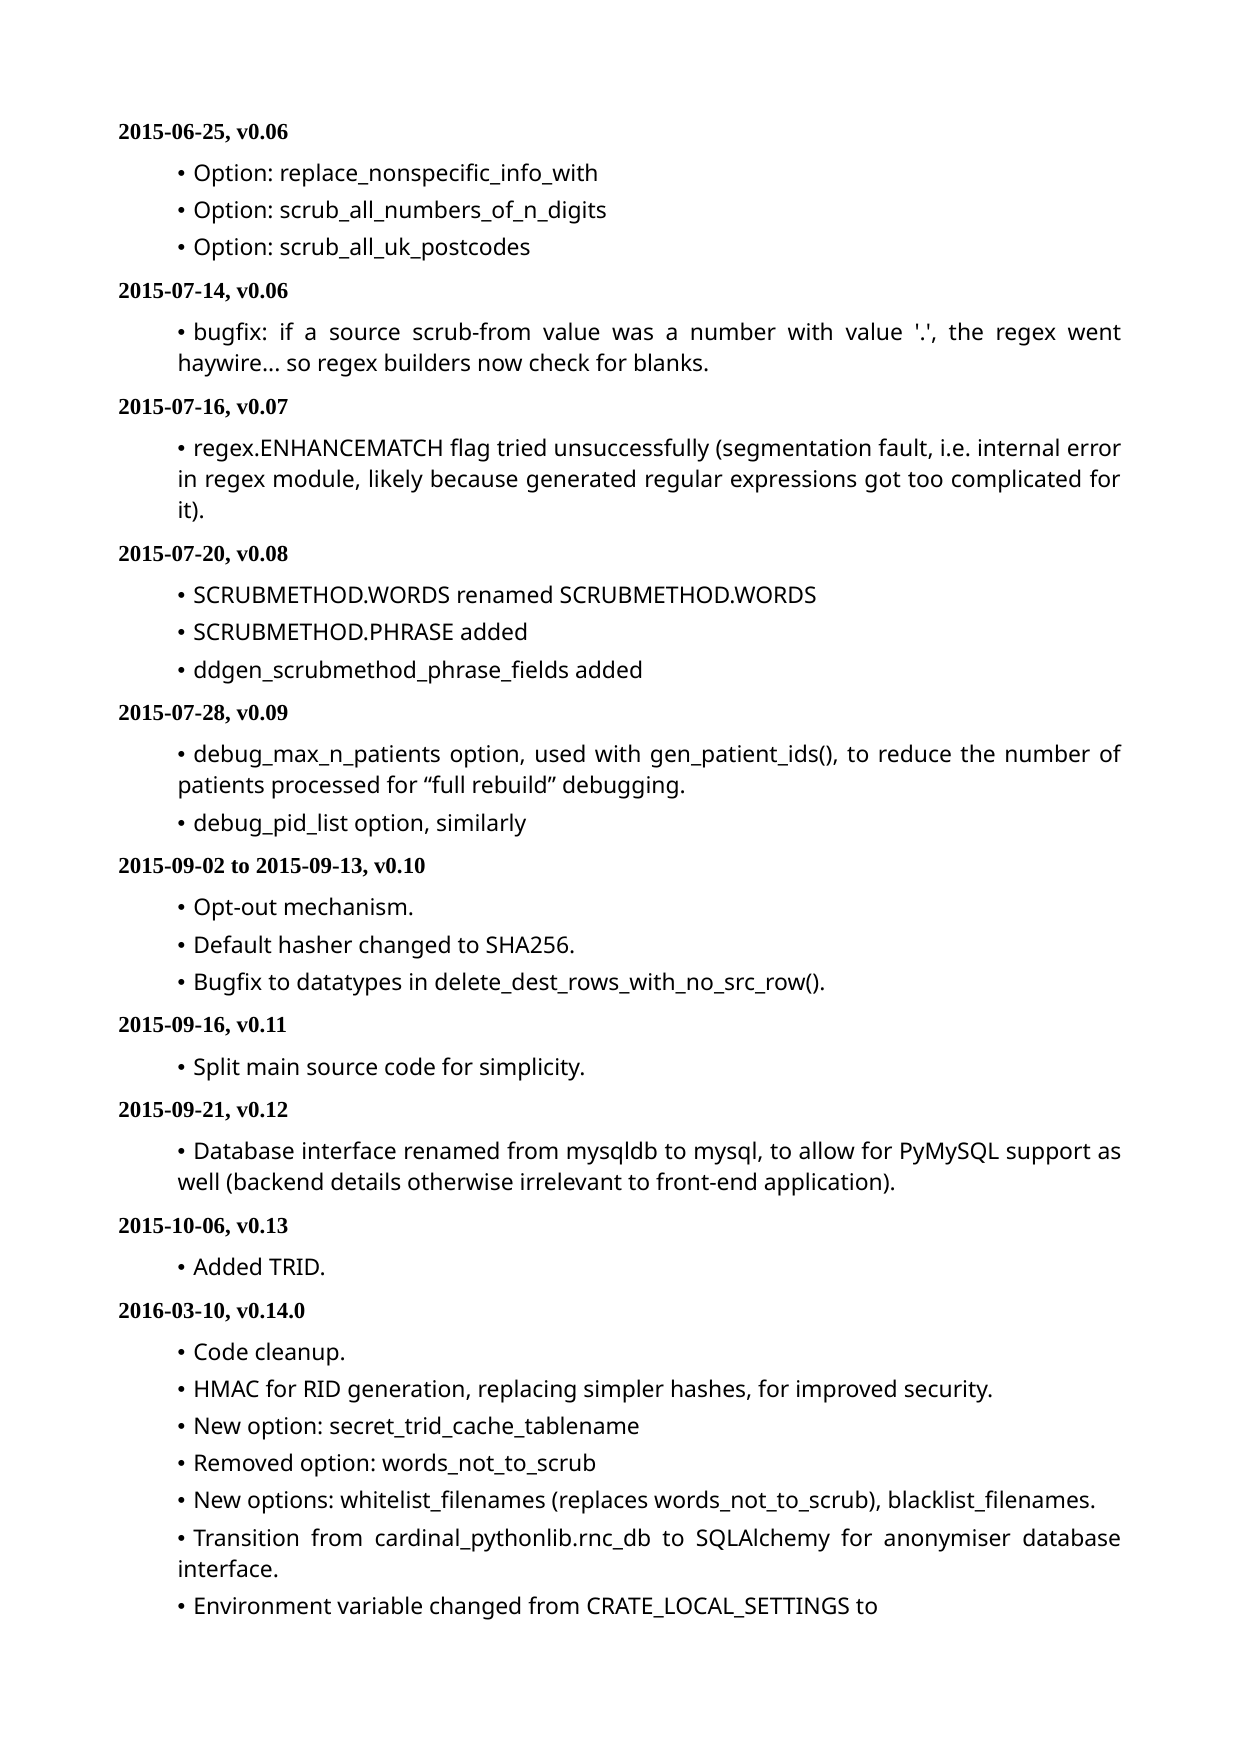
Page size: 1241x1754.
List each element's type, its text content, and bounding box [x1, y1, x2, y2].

list bugfix: if a source scrub-from value was a number with value '.', the regex went haywire... so regex builders now check for blanks. [177, 316, 1122, 378]
list Option: scrub_all_uk_postcodes [177, 231, 1122, 263]
list debug_pid_list option, similarly [177, 807, 1122, 838]
subtitle 2015-06-25, v0.06 [118, 118, 1122, 144]
list HMAC for RID generation, replacing simpler hashes, for improved security. [177, 1373, 1122, 1404]
list ddgen_scrubmethod_phrase_fields added [177, 653, 1122, 685]
list debug_max_n_patients option, used with gen_patient_ids(), to reduce the number of patients processed for “full rebuild” debugging. [177, 738, 1122, 801]
subtitle 2015-09-21, v0.12 [118, 1096, 1122, 1123]
list Option: replace_nonspecific_info_with [177, 157, 1122, 188]
subtitle 2015-07-20, v0.08 [118, 540, 1122, 567]
list Option: scrub_all_numbers_of_n_digits [177, 194, 1122, 225]
list SCRUBMETHOD.WORDS renamed SCRUBMETHOD.WORDS [177, 579, 1122, 610]
list Default hasher changed to SHA256. [177, 928, 1122, 960]
subtitle 2015-09-02 to 2015-09-13, v0.10 [118, 852, 1122, 879]
subtitle 2015-07-28, v0.09 [118, 699, 1122, 726]
list Transition from cardinal_pythonlib.rnc_db to SQLAlchemy for anonymiser database interface. [177, 1522, 1122, 1584]
subtitle 2015-07-14, v0.06 [118, 277, 1122, 303]
subtitle 2015-10-06, v0.13 [118, 1212, 1122, 1238]
list Bugfix to datatypes in delete_dest_rows_with_no_src_row(). [177, 966, 1122, 997]
list regex.ENHANCEMATCH flag tried unsuccessfully (segmentation fault, i.e. internal error in regex module, likely because generated regular expressions got too complicated for it). [177, 432, 1122, 526]
list New options: whitelist_filenames (replaces words_not_to_scrub), blacklist_filenames. [177, 1484, 1122, 1516]
subtitle 2016-03-10, v0.14.0 [118, 1297, 1122, 1323]
list Code cleanup. [177, 1336, 1122, 1367]
list Split main source code for simplicity. [177, 1050, 1122, 1082]
list Added TRID. [177, 1251, 1122, 1282]
list SCRUBMETHOD.PHRASE added [177, 616, 1122, 648]
list Opt-out mechanism. [177, 891, 1122, 923]
list Removed option: words_not_to_scrub [177, 1447, 1122, 1478]
list Environment variable changed from CRATE_LOCAL_SETTINGS to [177, 1590, 1122, 1621]
list Database interface renamed from mysqldb to mysql, to allow for PyMySQL support as well (backend details otherwise irrelevant to front-end application). [177, 1135, 1122, 1198]
subtitle 2015-09-16, v0.11 [118, 1012, 1122, 1038]
list New option: secret_trid_cache_tablename [177, 1410, 1122, 1441]
subtitle 2015-07-16, v0.07 [118, 393, 1122, 419]
